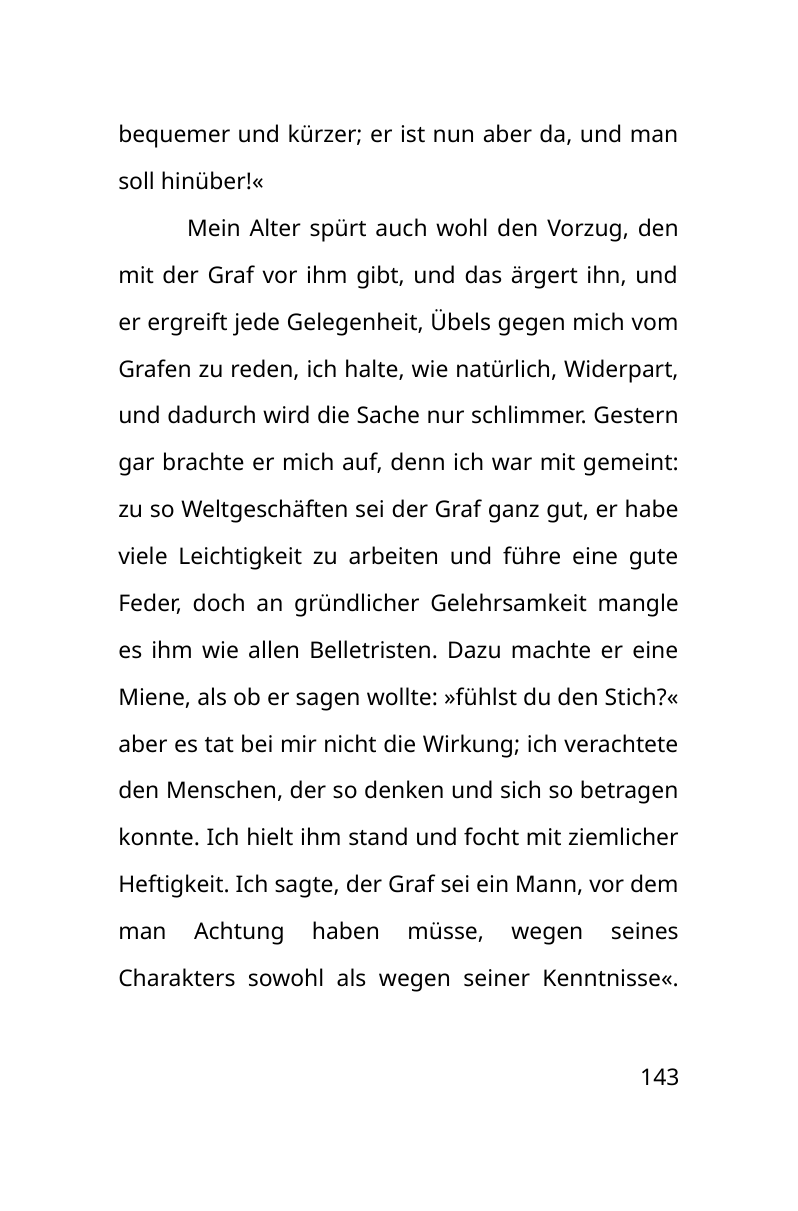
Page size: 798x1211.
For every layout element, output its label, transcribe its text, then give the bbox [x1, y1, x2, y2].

text bequemer und kürzer; er ist nun aber da, und man soll hinüber!« [118, 118, 679, 196]
text Mein Alter spürt auch wohl den Vorzug, den mit der Graf vor ihm gibt, und das ärgert ihn, und er ergreift jede Gelegenheit, Übels gegen mich vom Grafen zu reden, ich halte, wie natürlich, Widerpart, und dadurch wird die Sache nur schlimmer. Gestern gar brachte er mich auf, denn ich war mit gemeint: zu so Weltgeschäften sei der Graf ganz gut, er habe viele Leichtigkeit zu arbeiten und führe eine gute Feder, doch an gründlicher Gelehrsamkeit mangle es ihm wie allen Belletristen. Dazu machte er eine Miene, als ob er sagen wollte: »fühlst du den Stich?« aber es tat bei mir nicht die Wirkung; ich verachtete den Menschen, der so denken und sich so betragen konnte. Ich hielt ihm stand und focht mit ziemlicher Heftigkeit. Ich sagte, der Graf sei ein Mann, vor dem man Achtung haben müsse, wegen seines Charakters sowohl als wegen seiner Kenntnisse«. [118, 212, 679, 993]
